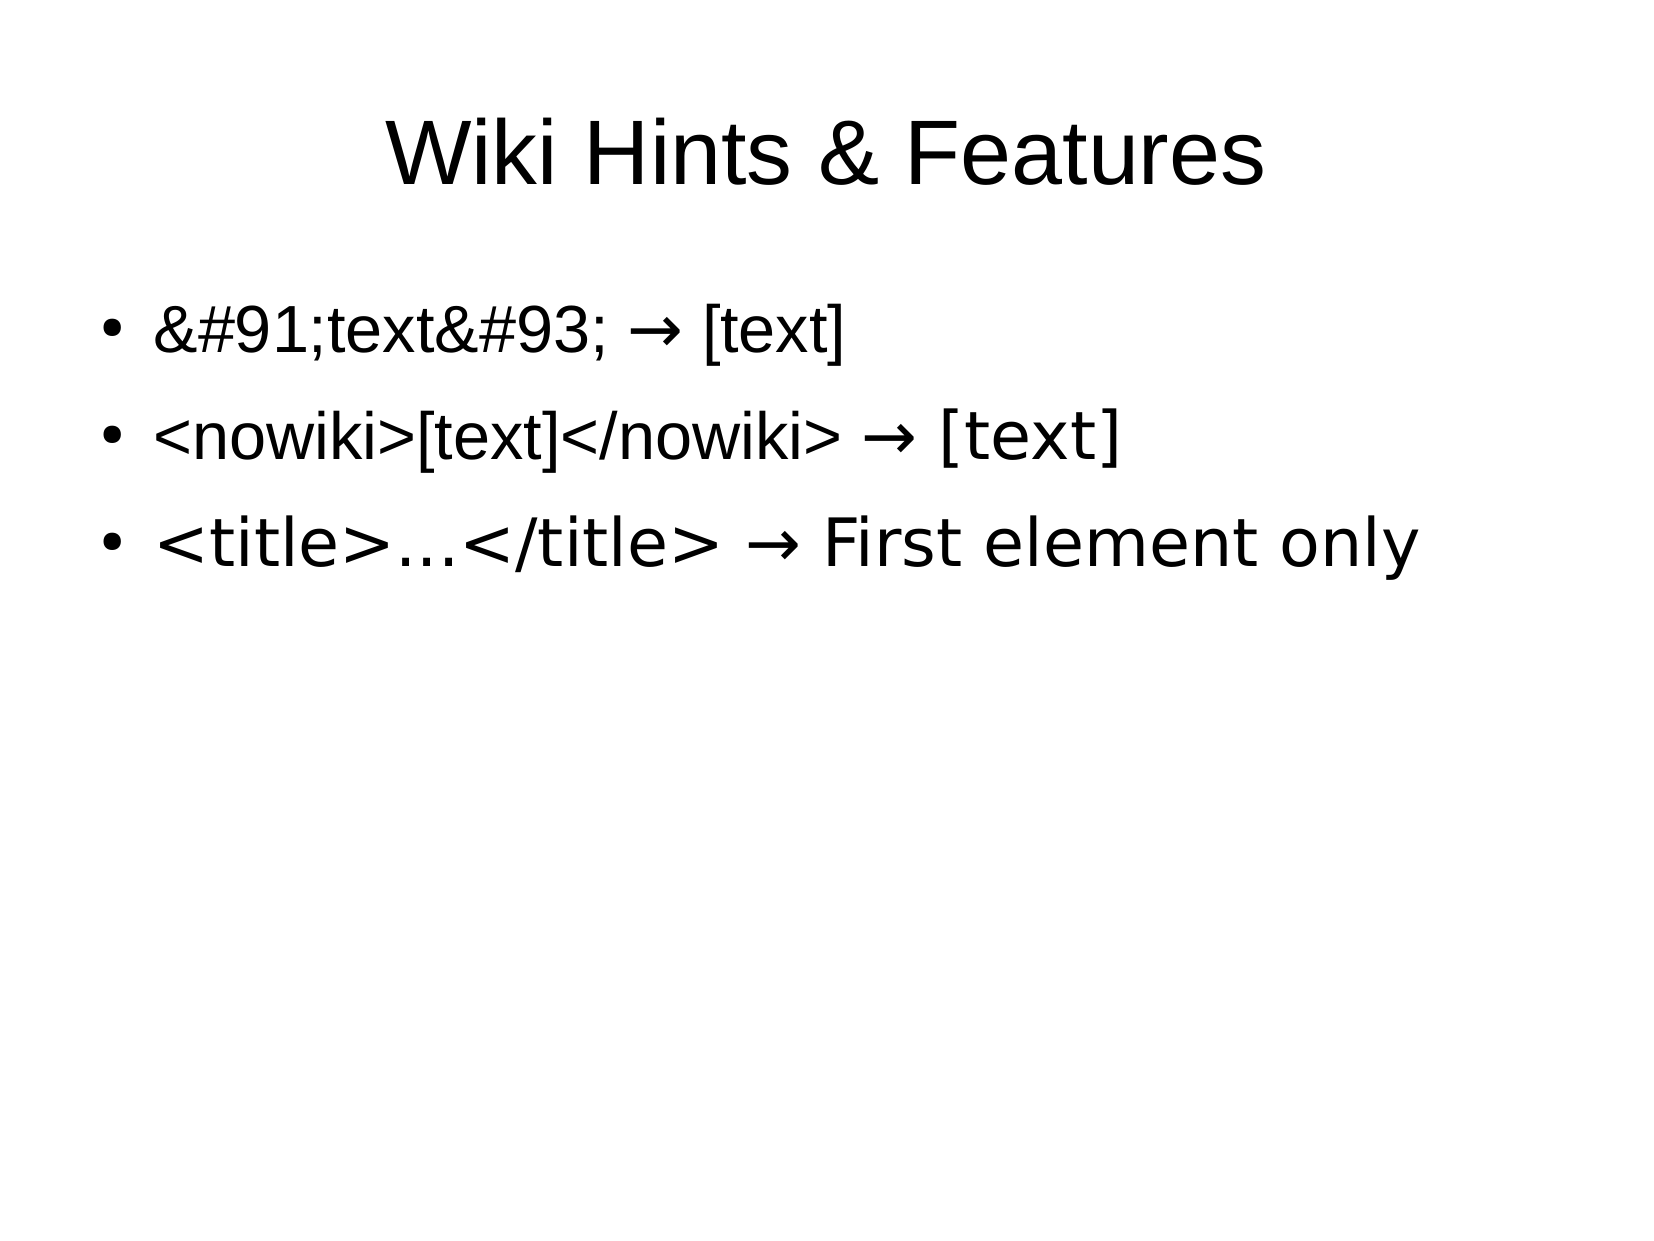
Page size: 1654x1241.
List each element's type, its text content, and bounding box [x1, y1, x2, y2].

list &#91;text&#93; → [text] <nowiki>[text]</nowiki> → [text] <title>...</title> → First element only [82, 290, 1571, 1109]
title Wiki Hints & Features [82, 49, 1571, 257]
